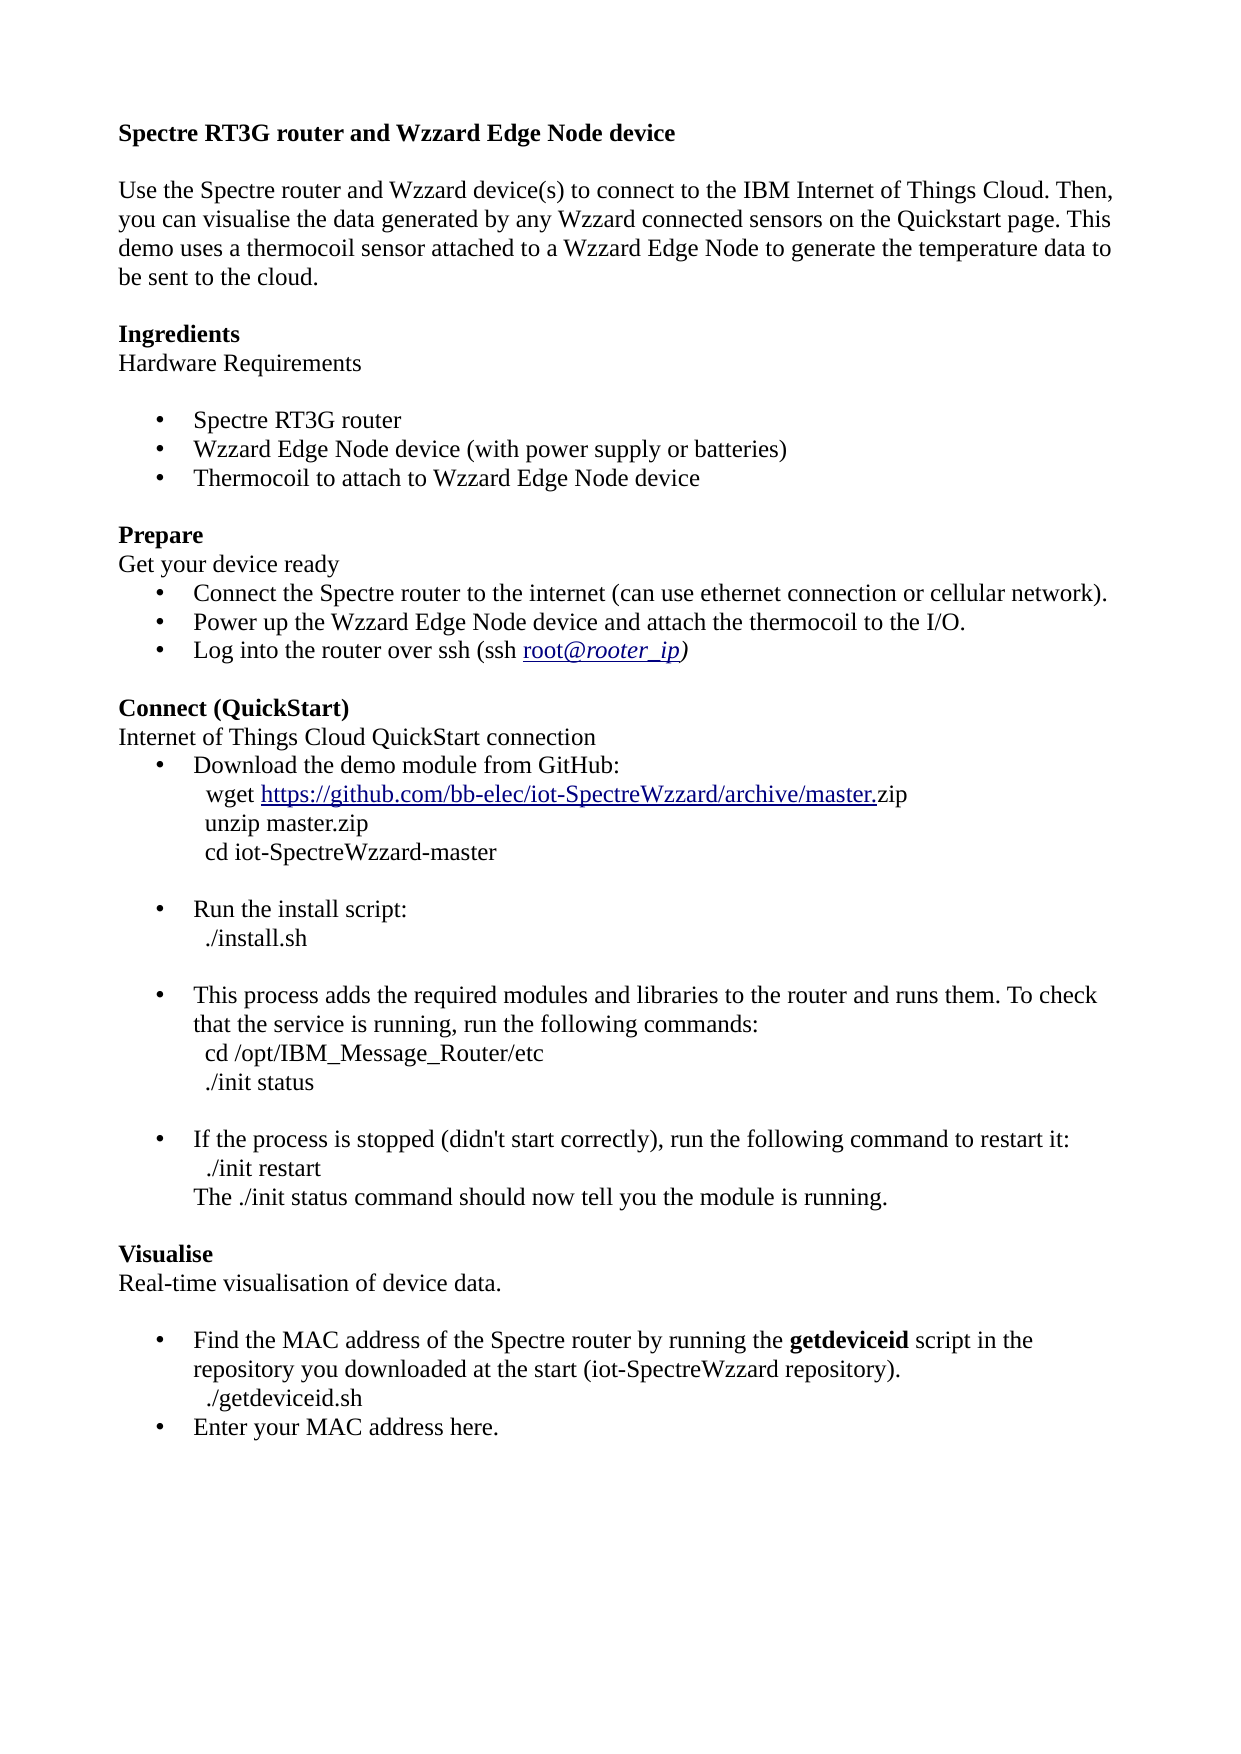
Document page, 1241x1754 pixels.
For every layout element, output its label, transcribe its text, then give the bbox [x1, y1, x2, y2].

list This process adds the required modules and libraries to the router and runs them. To check that the service is running, run the following commands: [156, 981, 1122, 1038]
text Prepare [118, 521, 1122, 549]
list If the process is stopped (didn't start correctly), run the following command to restart it: [156, 1124, 1122, 1153]
list Wzzard Edge Node device (with power supply or batteries) [156, 434, 1122, 463]
list Run the install script: [156, 894, 1122, 923]
list Power up the Wzzard Edge Node device and attach the thermocoil to the I/O. [156, 607, 1122, 636]
list Find the MAC address of the Spectre router by running the getdeviceid script in the repository you downloaded at the start (iot-SpectreWzzard repository). [156, 1326, 1122, 1383]
list wget https://github.com/bb-elec/iot-SpectreWzzard/archive/master.zip [156, 779, 1122, 808]
list The ./init status command should now tell you the module is running. [156, 1182, 1122, 1211]
text Connect (QuickStart) [118, 693, 1122, 722]
list Download the demo module from GitHub: [156, 751, 1122, 779]
text cd /opt/IBM_Message_Router/etc [118, 1038, 1122, 1067]
text Get your device ready [118, 549, 1122, 578]
text ./install.sh [118, 923, 1122, 952]
list ./getdeviceid.sh [156, 1383, 1122, 1412]
text cd iot-SpectreWzzard-master [118, 837, 1122, 866]
list ./init restart [156, 1153, 1122, 1182]
text Internet of Things Cloud QuickStart connection [118, 722, 1122, 751]
text Spectre RT3G router and Wzzard Edge Node device [118, 118, 1122, 147]
text Ingredients [118, 319, 1122, 348]
text Use the Spectre router and Wzzard device(s) to connect to the IBM Internet of Things Cloud. Then, you can visualise the data generated by any Wzzard connected sensors on the Quickstart page. This demo uses a thermocoil sensor attached to a Wzzard Edge Node to generate the temperature data to be sent to the cloud. [118, 176, 1122, 291]
list Log into the router over ssh (ssh root@rooter_ip) [156, 636, 1122, 664]
text Real-time visualisation of device data. [118, 1268, 1122, 1297]
list Enter your MAC address here. [156, 1412, 1122, 1441]
text Hardware Requirements [118, 348, 1122, 377]
text Visualise [118, 1239, 1122, 1268]
list Spectre RT3G router [156, 406, 1122, 434]
text unzip master.zip [118, 808, 1122, 837]
list Connect the Spectre router to the internet (can use ethernet connection or cellular network). [156, 578, 1122, 607]
text ./init status [118, 1067, 1122, 1096]
list Thermocoil to attach to Wzzard Edge Node device [156, 463, 1122, 492]
